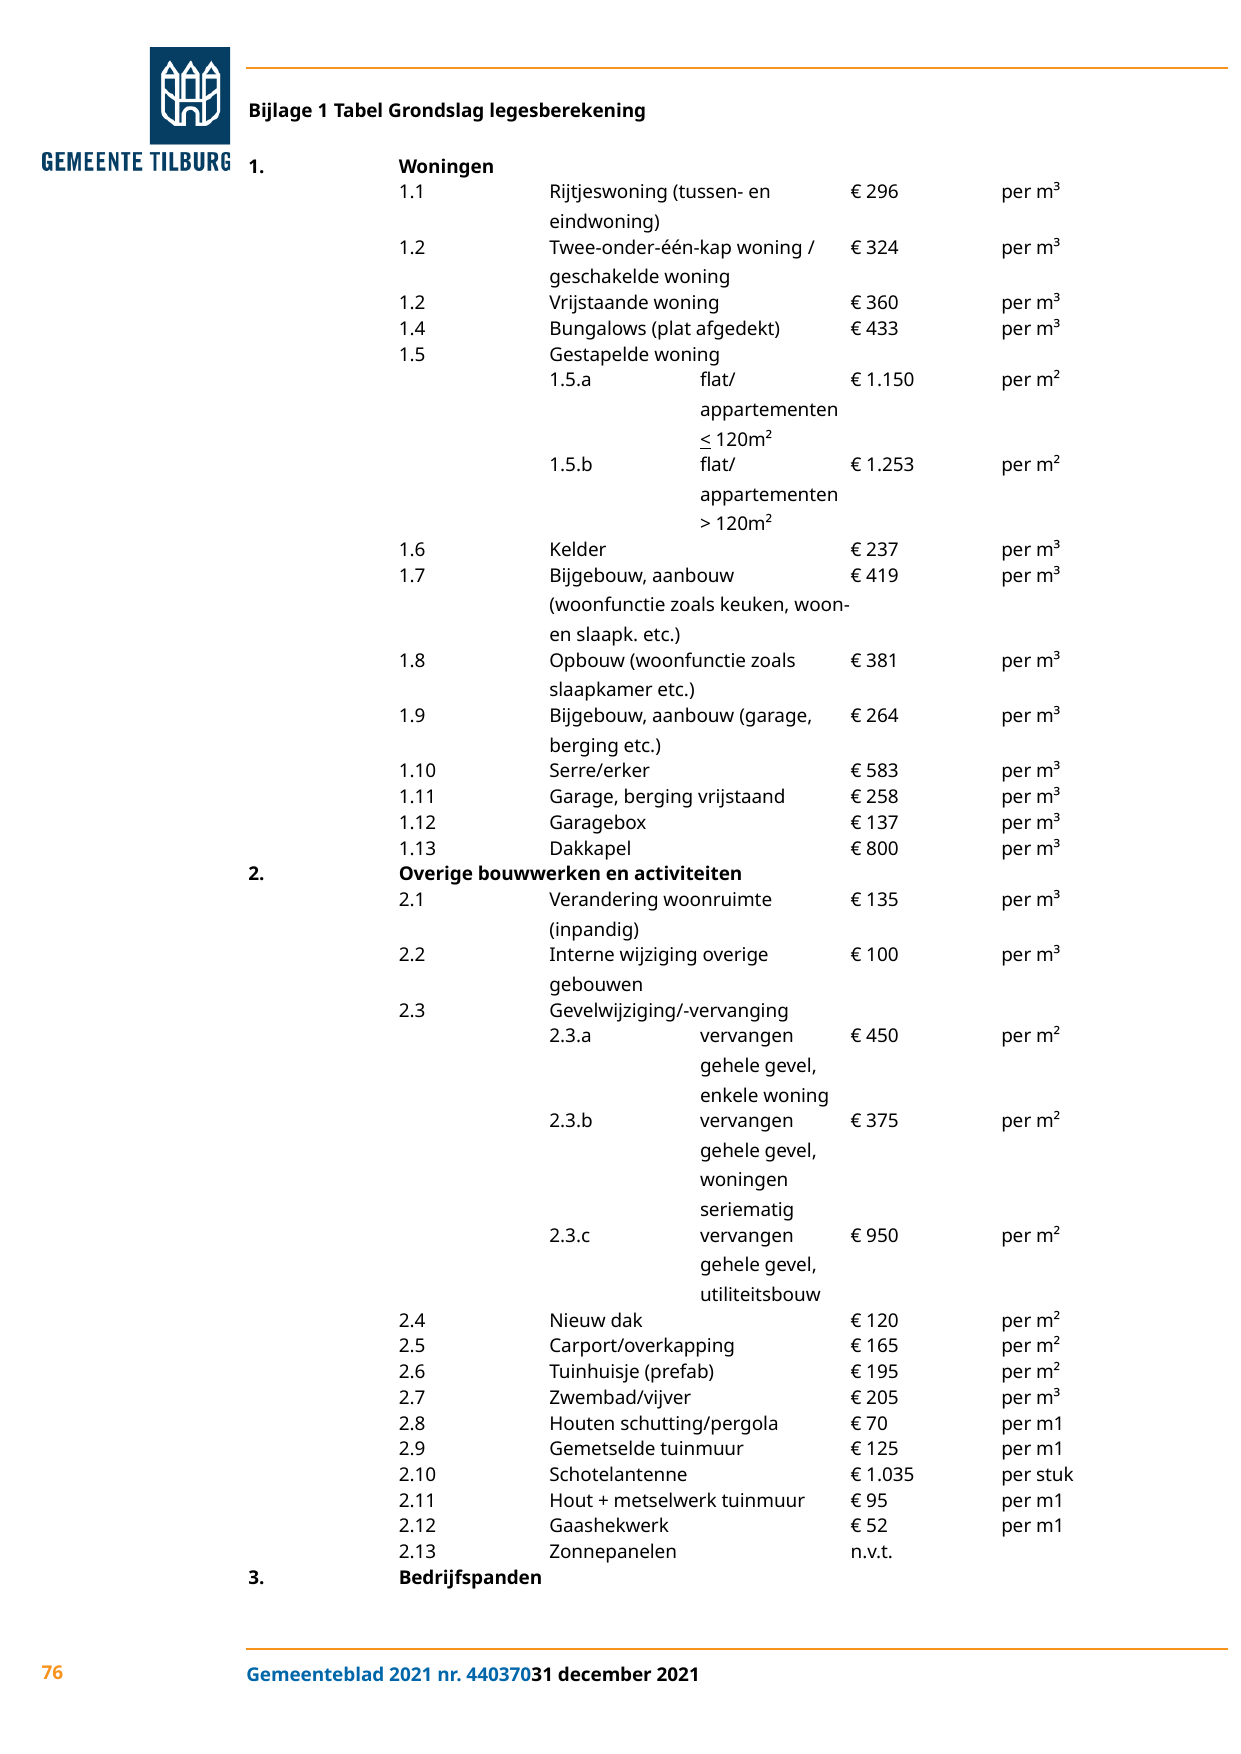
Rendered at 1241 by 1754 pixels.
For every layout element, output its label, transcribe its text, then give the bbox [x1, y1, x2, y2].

table_cell 1.10 [399, 758, 549, 783]
table_cell Dakkapel [549, 835, 850, 861]
table_cell per m³ [1001, 562, 1152, 647]
table_cell 2. [248, 861, 398, 886]
table_cell 2.1 [399, 886, 549, 942]
table_cell Zonnepanelen [549, 1539, 850, 1564]
table_cell € 800 [850, 835, 1001, 861]
table_cell [248, 1539, 398, 1564]
table_cell [248, 1410, 398, 1436]
table_cell € 137 [850, 809, 1001, 835]
table_cell € 450 [850, 1023, 1001, 1107]
table_cell Serre/erker [549, 758, 850, 783]
table_cell [248, 1384, 398, 1410]
table_cell [248, 536, 398, 562]
table_cell 2.7 [399, 1384, 549, 1410]
table_cell € 583 [850, 758, 1001, 783]
table_header 1. [248, 153, 398, 179]
table_cell € 237 [850, 536, 1001, 562]
table_cell n.v.t. [850, 1539, 1001, 1564]
table_cell Opbouw (woonfunctie zoals slaapkamer etc.) [549, 647, 850, 702]
table_cell Kelder [549, 536, 850, 562]
table_cell 2.4 [399, 1307, 549, 1333]
table_cell [248, 1513, 398, 1538]
table_cell € 1.150 [850, 367, 1001, 451]
table_cell 1.11 [399, 783, 549, 809]
table_cell Interne wijziging overige gebouwen [549, 942, 850, 997]
table_cell Bijgebouw, aanbouw (woonfunctie zoals keuken, woon- en slaapk. etc.) [549, 562, 850, 647]
table_cell 3. [248, 1564, 398, 1590]
table_cell per m³ [1001, 758, 1152, 783]
table_cell Hout + metselwerk tuinmuur [549, 1487, 850, 1513]
table_cell 1.12 [399, 809, 549, 835]
table_cell [850, 1564, 1001, 1590]
table_cell per m³ [1001, 809, 1152, 835]
text Bijlage 1 Tabel Grondslag legesberekening [248, 95, 1152, 123]
table_cell [248, 783, 398, 809]
table_cell [248, 809, 398, 835]
table_cell per m³ [1001, 536, 1152, 562]
table_cell Gevelwijziging/-vervanging [549, 997, 850, 1023]
table_cell 2.3.c [549, 1222, 700, 1307]
table_cell per m³ [1001, 783, 1152, 809]
table_cell [248, 234, 398, 289]
table_header [850, 153, 1001, 179]
table_cell Schotelantenne [549, 1461, 850, 1487]
table_cell [399, 1108, 549, 1222]
table_cell per m² [1001, 1108, 1152, 1222]
table_cell [248, 179, 398, 234]
table_cell 2.6 [399, 1358, 549, 1384]
table_cell [248, 1023, 398, 1107]
table_cell 1.13 [399, 835, 549, 861]
table_cell 2.13 [399, 1539, 549, 1564]
table_cell Gestapelde woning [549, 341, 850, 367]
table_cell [1001, 1564, 1152, 1590]
table_cell 1.5.b [549, 451, 700, 536]
table_cell 1.2 [399, 289, 549, 315]
table_cell € 1.035 [850, 1461, 1001, 1487]
table_cell per m³ [1001, 1384, 1152, 1410]
table_cell [248, 702, 398, 758]
table_cell € 381 [850, 647, 1001, 702]
table_cell per m³ [1001, 289, 1152, 315]
table_cell per m³ [1001, 315, 1152, 341]
table_cell 2.5 [399, 1333, 549, 1358]
table_cell [399, 367, 549, 451]
table_cell per m² [1001, 451, 1152, 536]
table_cell € 70 [850, 1410, 1001, 1436]
table_cell 1.8 [399, 647, 549, 702]
table_cell [248, 1333, 398, 1358]
table_cell vervangen gehele gevel, enkele woning [700, 1023, 850, 1107]
table_cell [850, 341, 1001, 367]
table_cell [248, 1436, 398, 1461]
table_cell € 52 [850, 1513, 1001, 1538]
table_cell 1.6 [399, 536, 549, 562]
table_cell Tuinhuisje (prefab) [549, 1358, 850, 1384]
table_cell vervangen gehele gevel, woningen seriematig [700, 1108, 850, 1222]
table_cell € 264 [850, 702, 1001, 758]
table_cell per m1 [1001, 1410, 1152, 1436]
table_cell [399, 1222, 549, 1307]
table_cell [1001, 341, 1152, 367]
table_cell 1.1 [399, 179, 549, 234]
table_cell [1001, 1539, 1152, 1564]
table_cell € 165 [850, 1333, 1001, 1358]
table_cell 2.10 [399, 1461, 549, 1487]
table_cell [248, 1108, 398, 1222]
table_cell € 433 [850, 315, 1001, 341]
table_header Woningen [399, 153, 850, 179]
table_cell 1.7 [399, 562, 549, 647]
table_cell € 360 [850, 289, 1001, 315]
table_cell per m1 [1001, 1513, 1152, 1538]
table_cell vervangen gehele gevel, utiliteitsbouw [700, 1222, 850, 1307]
table_cell per m² [1001, 1023, 1152, 1107]
table_cell per m³ [1001, 886, 1152, 942]
table_cell [248, 341, 398, 367]
table_cell per m³ [1001, 234, 1152, 289]
table_cell € 120 [850, 1307, 1001, 1333]
table_cell 2.8 [399, 1410, 549, 1436]
table_cell 2.9 [399, 1436, 549, 1461]
table_cell [248, 562, 398, 647]
table_cell per m³ [1001, 702, 1152, 758]
table_cell € 195 [850, 1358, 1001, 1384]
table_cell Gemetselde tuinmuur [549, 1436, 850, 1461]
table_cell [248, 997, 398, 1023]
table_cell 1.9 [399, 702, 549, 758]
table_cell [248, 315, 398, 341]
table_cell Rijtjeswoning (tussen- en eindwoning) [549, 179, 850, 234]
table_cell € 95 [850, 1487, 1001, 1513]
table_cell per m² [1001, 1222, 1152, 1307]
table_cell 2.3.a [549, 1023, 700, 1107]
table_cell [248, 758, 398, 783]
table_cell [1001, 997, 1152, 1023]
table_cell [248, 1487, 398, 1513]
table_cell [850, 861, 1001, 886]
table_cell per stuk [1001, 1461, 1152, 1487]
table_cell Overige bouwwerken en activiteiten [399, 861, 850, 886]
table_cell [850, 997, 1001, 1023]
table_cell Zwembad/vijver [549, 1384, 850, 1410]
table_cell per m³ [1001, 179, 1152, 234]
table_cell Twee-onder-één-kap woning / geschakelde woning [549, 234, 850, 289]
table_cell € 205 [850, 1384, 1001, 1410]
table_cell Carport/overkapping [549, 1333, 850, 1358]
table_cell [248, 942, 398, 997]
table_cell 2.3 [399, 997, 549, 1023]
table_cell € 135 [850, 886, 1001, 942]
table_cell Bungalows (plat afgedekt) [549, 315, 850, 341]
table_cell 1.5 [399, 341, 549, 367]
table_cell [248, 1222, 398, 1307]
table_cell Bedrijfspanden [399, 1564, 850, 1590]
table_cell flat/appartementen < 120m² [700, 367, 850, 451]
table_cell 2.3.b [549, 1108, 700, 1222]
table_cell Nieuw dak [549, 1307, 850, 1333]
table_cell Garagebox [549, 809, 850, 835]
table_cell [248, 1307, 398, 1333]
table_cell € 324 [850, 234, 1001, 289]
table_cell Bijgebouw, aanbouw (garage, berging etc.) [549, 702, 850, 758]
table_cell € 375 [850, 1108, 1001, 1222]
table_cell Gaashekwerk [549, 1513, 850, 1538]
picture [41, 47, 231, 172]
table_cell 1.2 [399, 234, 549, 289]
table_cell [248, 289, 398, 315]
table_cell per m³ [1001, 942, 1152, 997]
table_cell [248, 1358, 398, 1384]
table_cell per m² [1001, 1358, 1152, 1384]
table_cell per m² [1001, 1307, 1152, 1333]
table_cell € 100 [850, 942, 1001, 997]
table_cell € 258 [850, 783, 1001, 809]
table_cell Verandering woonruimte (inpandig) [549, 886, 850, 942]
table_cell per m³ [1001, 835, 1152, 861]
table_cell [248, 886, 398, 942]
table_cell € 296 [850, 179, 1001, 234]
table_cell [1001, 861, 1152, 886]
table_cell flat/appartementen > 120m² [700, 451, 850, 536]
table_cell per m³ [1001, 647, 1152, 702]
table_cell 1.5.a [549, 367, 700, 451]
table_cell [248, 451, 398, 536]
table_cell 2.12 [399, 1513, 549, 1538]
table_cell € 950 [850, 1222, 1001, 1307]
table_cell [399, 451, 549, 536]
table_header [1001, 153, 1152, 179]
table_cell [248, 367, 398, 451]
table_cell Houten schutting/pergola [549, 1410, 850, 1436]
table_cell [248, 835, 398, 861]
table_cell € 419 [850, 562, 1001, 647]
table_cell 2.11 [399, 1487, 549, 1513]
table_cell per m² [1001, 367, 1152, 451]
table_cell per m1 [1001, 1487, 1152, 1513]
table_cell € 1.253 [850, 451, 1001, 536]
table_cell Garage, berging vrijstaand [549, 783, 850, 809]
table_cell 1.4 [399, 315, 549, 341]
table_cell per m² [1001, 1333, 1152, 1358]
table_cell [248, 647, 398, 702]
table_cell [248, 1461, 398, 1487]
table_cell per m1 [1001, 1436, 1152, 1461]
table_cell € 125 [850, 1436, 1001, 1461]
table_cell 2.2 [399, 942, 549, 997]
table_cell Vrijstaande woning [549, 289, 850, 315]
table_cell [399, 1023, 549, 1107]
